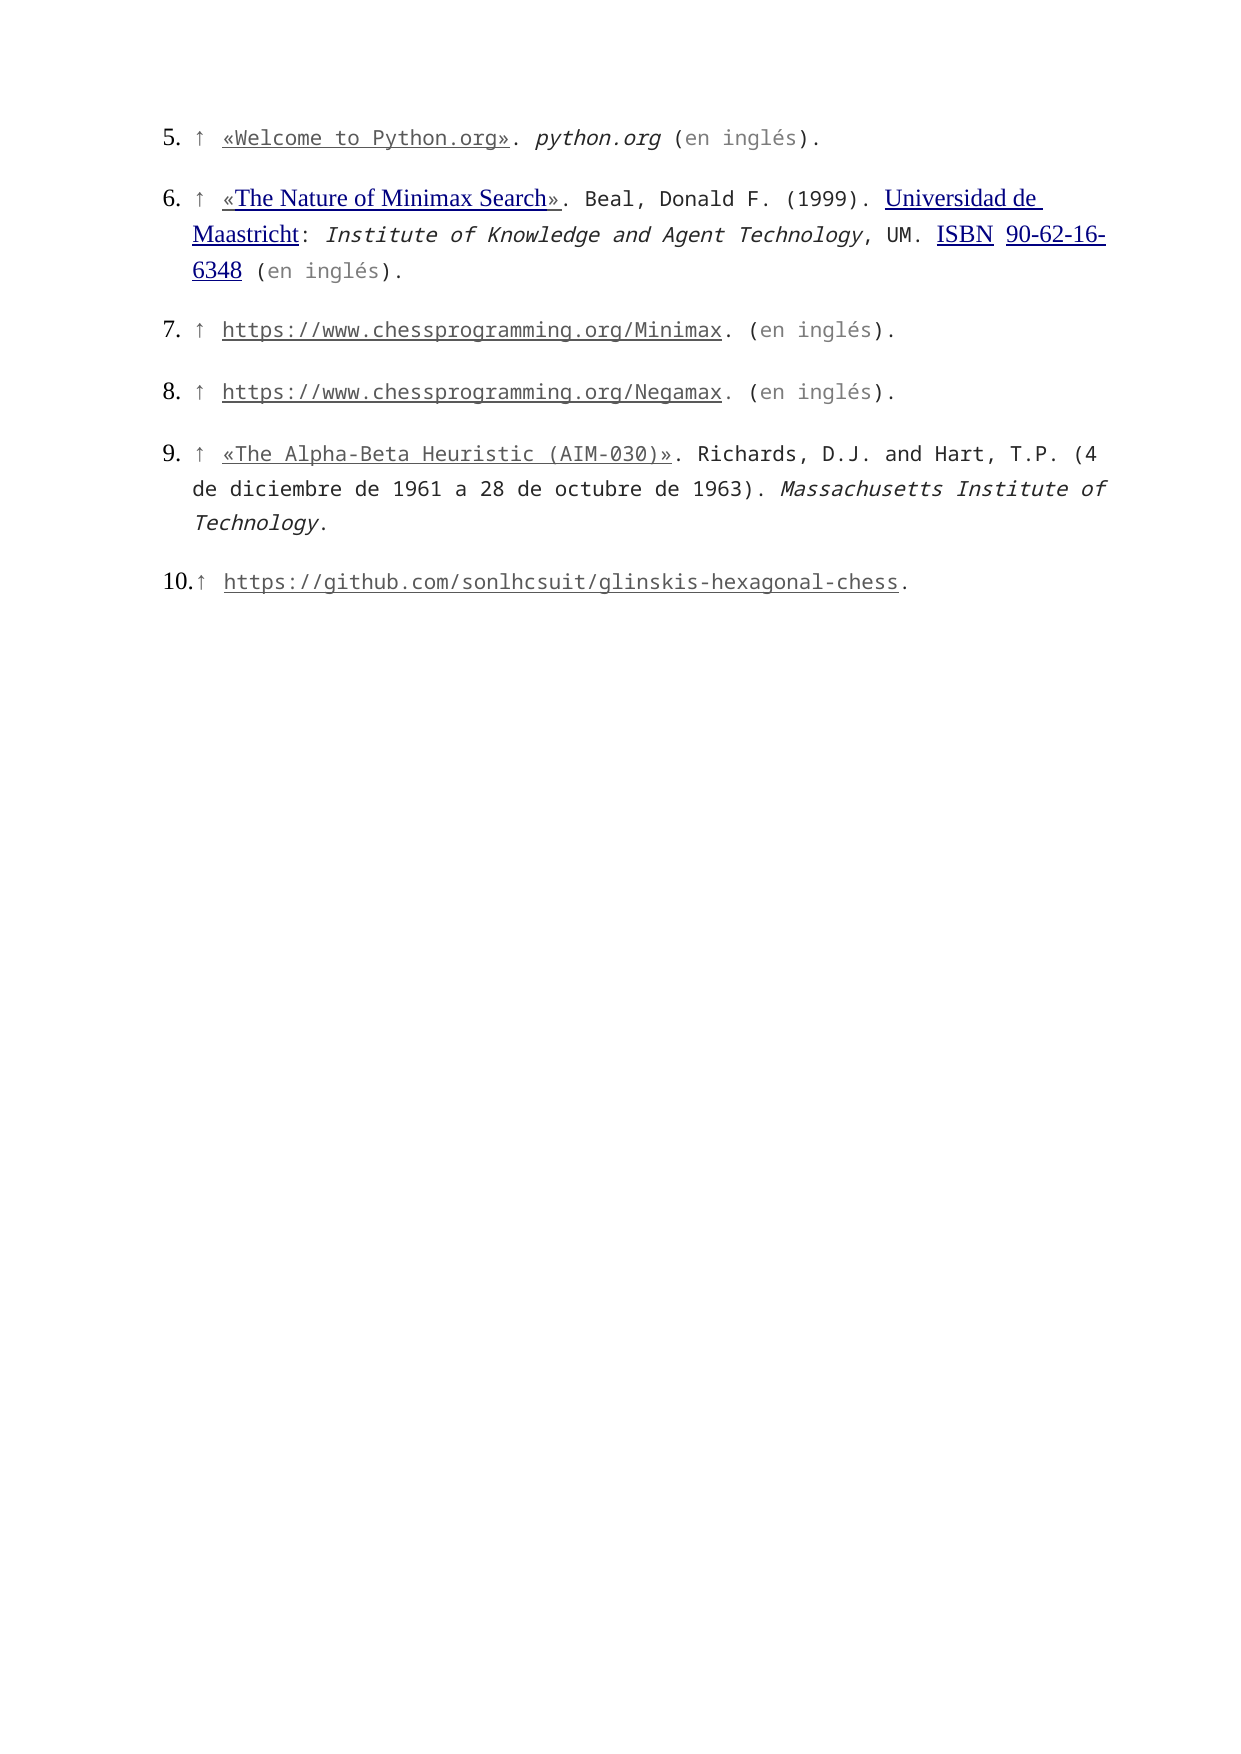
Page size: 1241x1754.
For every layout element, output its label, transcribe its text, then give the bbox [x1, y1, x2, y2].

list ↑ «Welcome to Python.org». python.org (en inglés). [162, 118, 1122, 152]
list ↑ https://github.com/sonlhcsuit/glinskis-hexagonal-chess. [162, 563, 1122, 597]
list ↑ https://www.chessprogramming.org/Minimax. (en inglés). [162, 311, 1122, 345]
list ↑ «The Nature of Minimax Search». Beal, Donald F. (1999). Universidad de Maastricht: Institute of Knowledge and Agent Technology, UM. ISBN 90-62-16-6348 (en inglés). [162, 180, 1122, 284]
list ↑ https://www.chessprogramming.org/Negamax. (en inglés). [162, 373, 1122, 407]
list ↑ «The Alpha-Beta Heuristic (AIM-030)». Richards, D.J. and Hart, T.P. (4 de diciembre de 1961 a 28 de octubre de 1963). Massachusetts Institute of Technology. [162, 434, 1122, 536]
